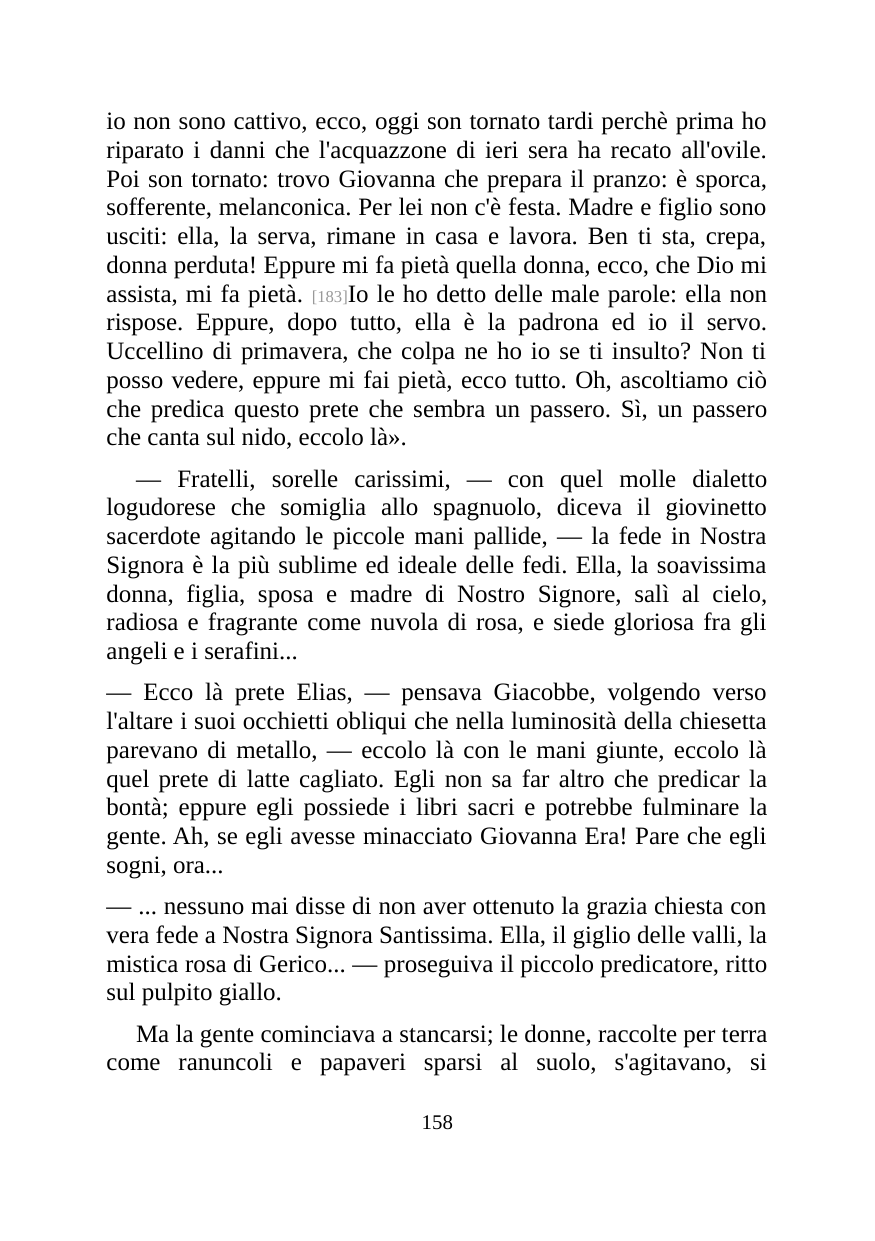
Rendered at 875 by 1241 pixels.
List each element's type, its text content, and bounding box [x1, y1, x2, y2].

text ― ... nessuno mai disse di non aver ottenuto la grazia chiesta con vera fede a Nostra Signora Santissima. Ella, il giglio delle valli, la mistica rosa di Gerico... ― proseguiva il piccolo predicatore, ritto sul pulpito giallo. [106, 891, 768, 1006]
text Ma la gente cominciava a stancarsi; le donne, raccolte per terra come ranuncoli e papaveri sparsi al suolo, s'agitavano, si [106, 1019, 768, 1076]
text ― Ecco là prete Elias, ― pensava Giacobbe, volgendo verso l'altare i suoi occhietti obliqui che nella luminosità della chiesetta parevano di metallo, ― eccolo là con le mani giunte, eccolo là quel prete di latte cagliato. Egli non sa far altro che predicar la bontà; eppure egli possiede i libri sacri e potrebbe fulminare la gente. Ah, se egli avesse minacciato Giovanna Era! Pare che egli sogni, ora... [106, 677, 768, 879]
text io non sono cattivo, ecco, oggi son tornato tardi perchè prima ho riparato i danni che l'acquazzone di ieri sera ha recato all'ovile. Poi son tornato: trovo Giovanna che prepara il pranzo: è sporca, sofferente, melanconica. Per lei non c'è festa. Madre e figlio sono usciti: ella, la serva, rimane in casa e lavora. Ben ti sta, crepa, donna perduta! Eppure mi fa pietà quella donna, ecco, che Dio mi assista, mi fa pietà. [183]Io le ho detto delle male parole: ella non rispose. Eppure, dopo tutto, ella è la padrona ed io il servo. Uccellino di primavera, che colpa ne ho io se ti insulto? Non ti posso vedere, eppure mi fai pietà, ecco tutto. Oh, ascoltiamo ciò che predica questo prete che sembra un passero. Sì, un passero che canta sul nido, eccolo là». [106, 106, 768, 451]
text ― Fratelli, sorelle carissimi, ― con quel molle dialetto logudorese che somiglia allo spagnuolo, diceva il giovinetto sacerdote agitando le piccole mani pallide, ― la fede in Nostra Signora è la più sublime ed ideale delle fedi. Ella, la soavissima donna, figlia, sposa e madre di Nostro Signore, salì al cielo, radiosa e fragrante come nuvola di rosa, e siede gloriosa fra gli angeli e i serafini... [106, 464, 768, 665]
